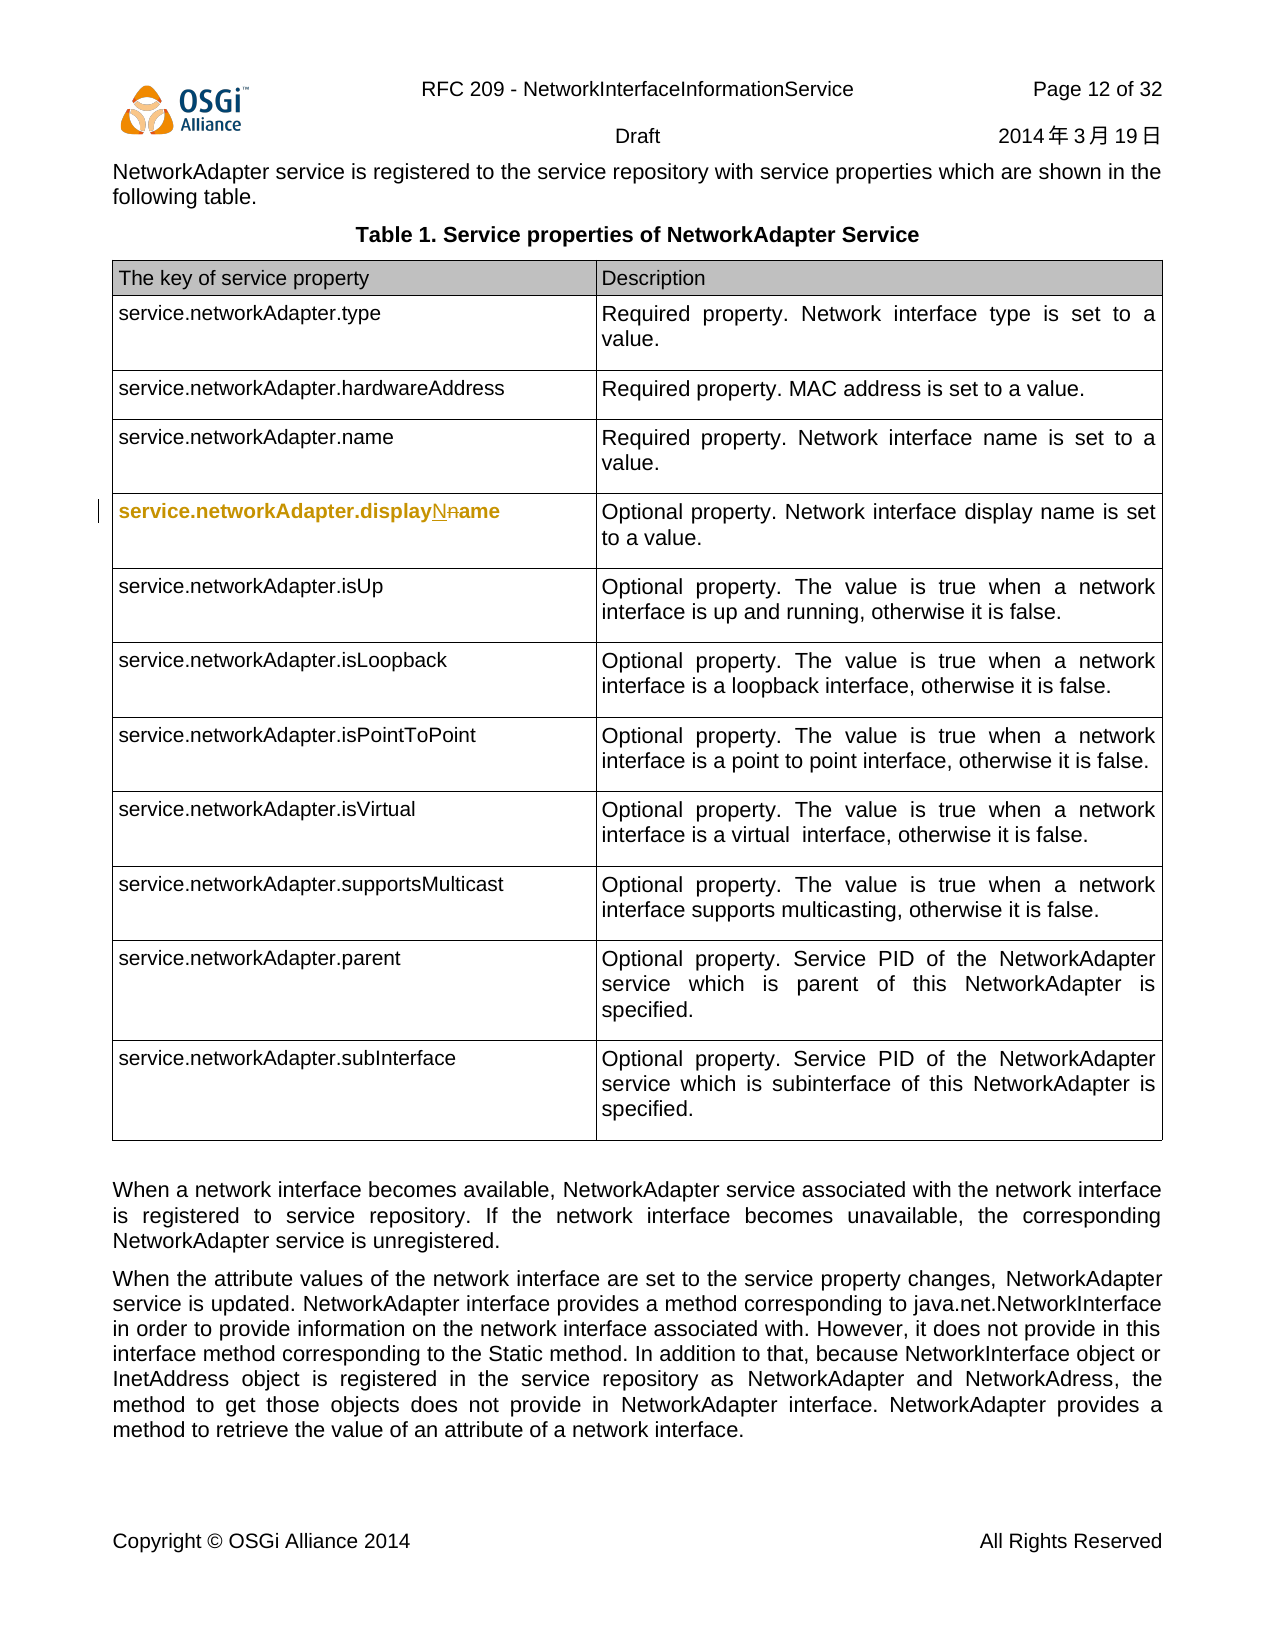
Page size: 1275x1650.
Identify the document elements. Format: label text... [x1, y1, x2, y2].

text NetworkAdapter service is registered to the service repository with service properties which are shown in the following table. [112, 159, 1162, 209]
table_cell Optional property. The value is true when a network interface is a point to point interface, otherwise it is false. [597, 718, 1162, 791]
table_cell service.networkAdapter.type [113, 296, 596, 369]
table_cell service.networkAdapter.subInterface [113, 1041, 596, 1139]
table_cell Optional property. Service PID of the NetworkAdapter service which is subinterface of this NetworkAdapter is specified. [597, 1041, 1162, 1139]
table_cell Required property. MAC address is set to a value. [597, 371, 1162, 419]
table_cell service.networkAdapter.supportsMulticast [113, 867, 596, 940]
table_cell Optional property. The value is true when a network interface is up and running, otherwise it is false. [597, 569, 1162, 642]
table_cell service.networkAdapter.isLoopback [113, 643, 596, 717]
table_cell Required property. Network interface name is set to a value. [597, 420, 1162, 493]
table_cell Optional property. Service PID of the NetworkAdapter service which is parent of this NetworkAdapter is specified. [597, 941, 1162, 1040]
text Table 1. Service properties of NetworkAdapter Service [112, 222, 1162, 247]
table_cell service.networkAdapter.isVirtual [113, 792, 596, 866]
table_cell Optional property. Network interface display name is set to a value. [597, 494, 1162, 568]
table_header The key of service property [113, 261, 596, 295]
table_cell Required property. Network interface type is set to a value. [597, 296, 1162, 369]
table_cell service.networkAdapter.hardwareAddress [113, 371, 596, 419]
table_cell Optional property. The value is true when a network interface supports multicasting, otherwise it is false. [597, 867, 1162, 940]
picture [113, 78, 257, 142]
table_cell Optional property. The value is true when a network interface is a loopback interface, otherwise it is false. [597, 643, 1162, 717]
table_cell service.networkAdapter.parent [113, 941, 596, 1040]
text When a network interface becomes available, NetworkAdapter service associated with the network interface is registered to service repository. If the network interface becomes unavailable, the corresponding NetworkAdapter service is unregistered. [112, 1177, 1162, 1253]
table_cell service.networkAdapter.isPointToPoint [113, 718, 596, 791]
table_cell Optional property. The value is true when a network interface is a virtual interface, otherwise it is false. [597, 792, 1162, 866]
table_cell service.networkAdapter.displayName [113, 494, 596, 568]
text When the attribute values of the network interface are set to the service property changes, NetworkAdapter service is updated. NetworkAdapter interface provides a method corresponding to java.net.NetworkInterface in order to provide information on the network interface associated with. However, it does not provide in this interface method corresponding to the Static method. In addition to that, because NetworkInterface object or InetAddress object is registered in the service repository as NetworkAdapter and NetworkAdress, the method to get those objects does not provide in NetworkAdapter interface. NetworkAdapter provides a method to retrieve the value of an attribute of a network interface. [112, 1266, 1162, 1442]
table_cell service.networkAdapter.name [113, 420, 596, 493]
table_header Description [597, 261, 1162, 295]
table_cell service.networkAdapter.isUp [113, 569, 596, 642]
